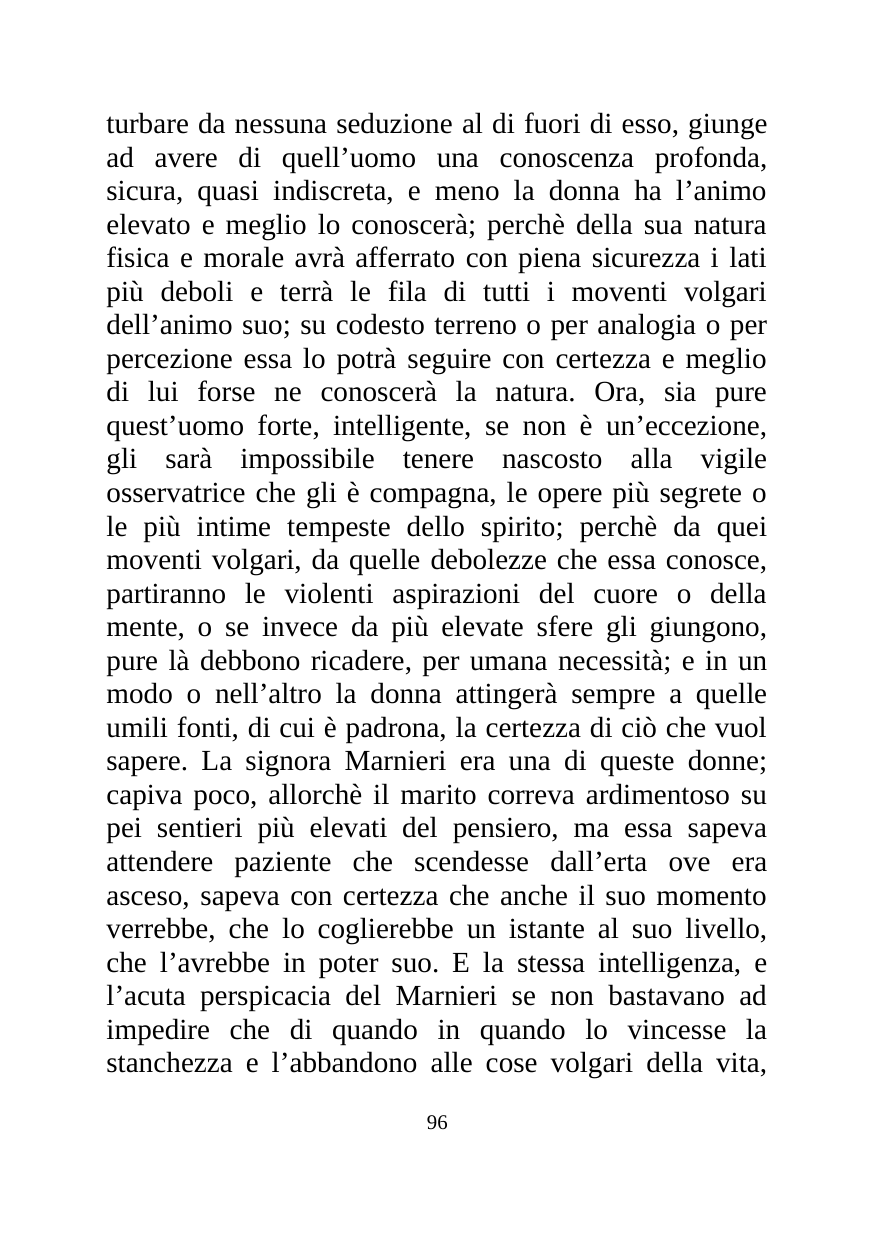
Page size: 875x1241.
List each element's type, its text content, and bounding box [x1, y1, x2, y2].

text turbare da nessuna seduzione al di fuori di esso, giunge ad avere di quell’uomo una conoscenza profonda, sicura, quasi indiscreta, e meno la donna ha l’animo elevato e meglio lo conoscerà; perchè della sua natura fisica e morale avrà afferrato con piena sicurezza i lati più deboli e terrà le fila di tutti i moventi volgari dell’animo suo; su codesto terreno o per analogia o per percezione essa lo potrà seguire con certezza e meglio di lui forse ne conoscerà la natura. Ora, sia pure quest’uomo forte, intelligente, se non è un’eccezione, gli sarà impossibile tenere nascosto alla vigile osservatrice che gli è compagna, le opere più segrete o le più intime tempeste dello spirito; perchè da quei moventi volgari, da quelle debolezze che essa conosce, partiranno le violenti aspirazioni del cuore o della mente, o se invece da più elevate sfere gli giungono, pure là debbono ricadere, per umana necessità; e in un modo o nell’altro la donna attingerà sempre a quelle umili fonti, di cui è padrona, la certezza di ciò che vuol sapere. La signora Marnieri era una di queste donne; capiva poco, allorchè il marito correva ardimentoso su pei sentieri più elevati del pensiero, ma essa sapeva attendere paziente che scendesse dall’erta ove era asceso, sapeva con certezza che anche il suo momento verrebbe, che lo coglierebbe un istante al suo livello, che l’avrebbe in poter suo. E la stessa intelligenza, e l’acuta perspicacia del Marnieri se non bastavano ad impedire che di quando in quando lo vincesse la stanchezza e l’abbandono alle cose volgari della vita, [106, 106, 768, 1079]
